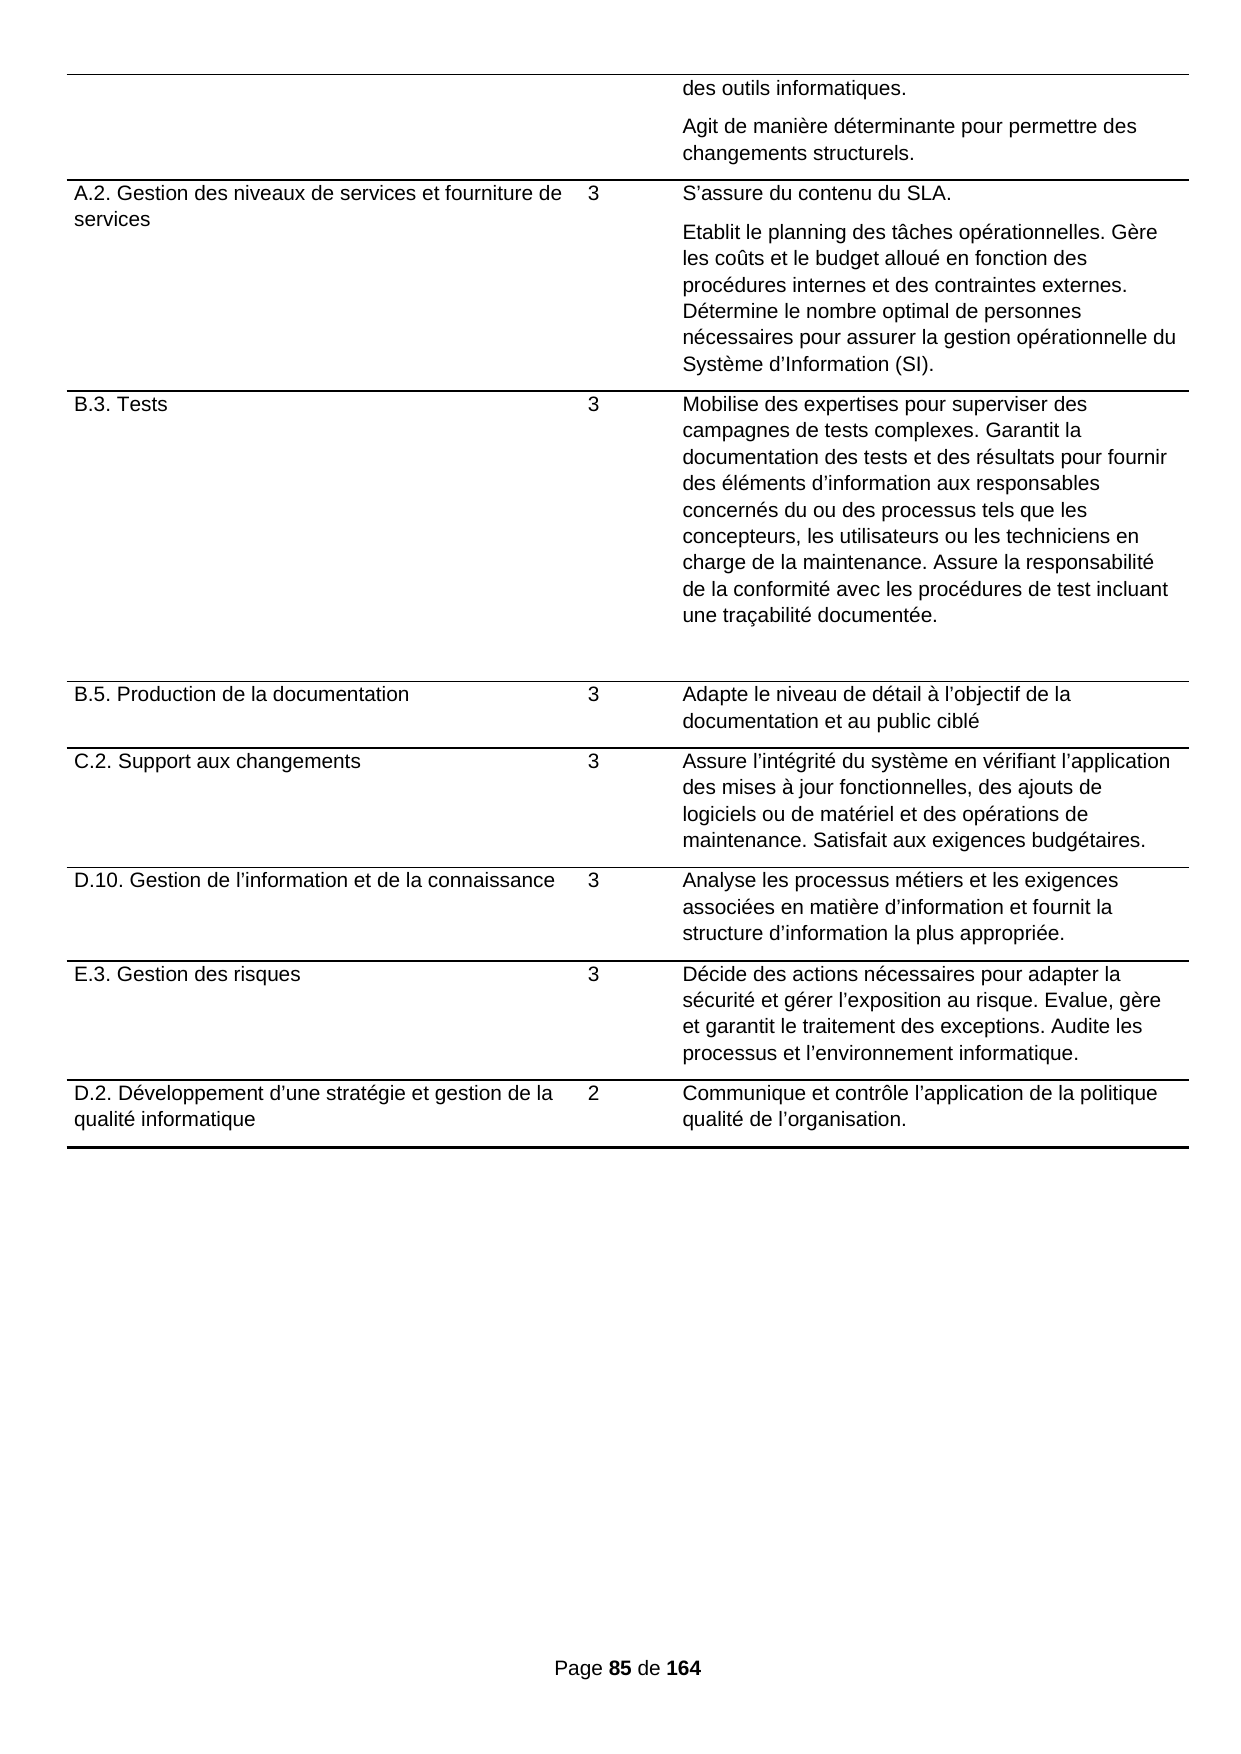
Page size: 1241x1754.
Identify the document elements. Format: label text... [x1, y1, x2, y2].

table_cell C.2. Support aux changements [67, 749, 580, 867]
table_cell E.3. Gestion des risques [67, 962, 580, 1079]
table_cell des outils informatiques. Agit de manière déterminante pour permettre des changements structurels. [675, 75, 1189, 179]
table_cell 3 [580, 962, 675, 1079]
table_cell Décide des actions nécessaires pour adapter la sécurité et gérer l’exposition au risque. Evalue, gère et garantit le traitement des exceptions. Audite les processus et l’environnement informatique. [675, 962, 1189, 1079]
table_cell [67, 75, 580, 179]
table_cell Adapte le niveau de détail à l’objectif de la documentation et au public ciblé [675, 682, 1189, 747]
table_cell Communique et contrôle l’application de la politique qualité de l’organisation. [675, 1081, 1189, 1146]
table_cell 3 [580, 392, 675, 681]
table_cell D.10. Gestion de l’information et de la connaissance [67, 868, 580, 960]
table_cell [580, 75, 675, 179]
table_cell Analyse les processus métiers et les exigences associées en matière d’information et fournit la structure d’information la plus appropriée. [675, 868, 1189, 960]
table_cell 3 [580, 181, 675, 390]
table_cell 2 [580, 1081, 675, 1146]
table_cell Mobilise des expertises pour superviser des campagnes de tests complexes. Garantit la documentation des tests et des résultats pour fournir des éléments d’information aux responsables concernés du ou des processus tels que les concepteurs, les utilisateurs ou les techniciens en charge de la maintenance. Assure la responsabilité de la conformité avec les procédures de test incluant une traçabilité documentée. [675, 392, 1189, 681]
table_cell A.2. Gestion des niveaux de services et fourniture de services [67, 181, 580, 390]
table_cell 3 [580, 682, 675, 747]
table_cell 3 [580, 749, 675, 867]
table_cell S’assure du contenu du SLA. Etablit le planning des tâches opérationnelles. Gère les coûts et le budget alloué en fonction des procédures internes et des contraintes externes. Détermine le nombre optimal de personnes nécessaires pour assurer la gestion opérationnelle du Système d’Information (SI). [675, 181, 1189, 390]
table_cell B.3. Tests [67, 392, 580, 681]
table_cell D.2. Développement d’une stratégie et gestion de la qualité informatique [67, 1081, 580, 1146]
table_cell 3 [580, 868, 675, 960]
table_cell Assure l’intégrité du système en vérifiant l’application des mises à jour fonctionnelles, des ajouts de logiciels ou de matériel et des opérations de maintenance. Satisfait aux exigences budgétaires. [675, 749, 1189, 867]
table_cell B.5. Production de la documentation [67, 682, 580, 747]
